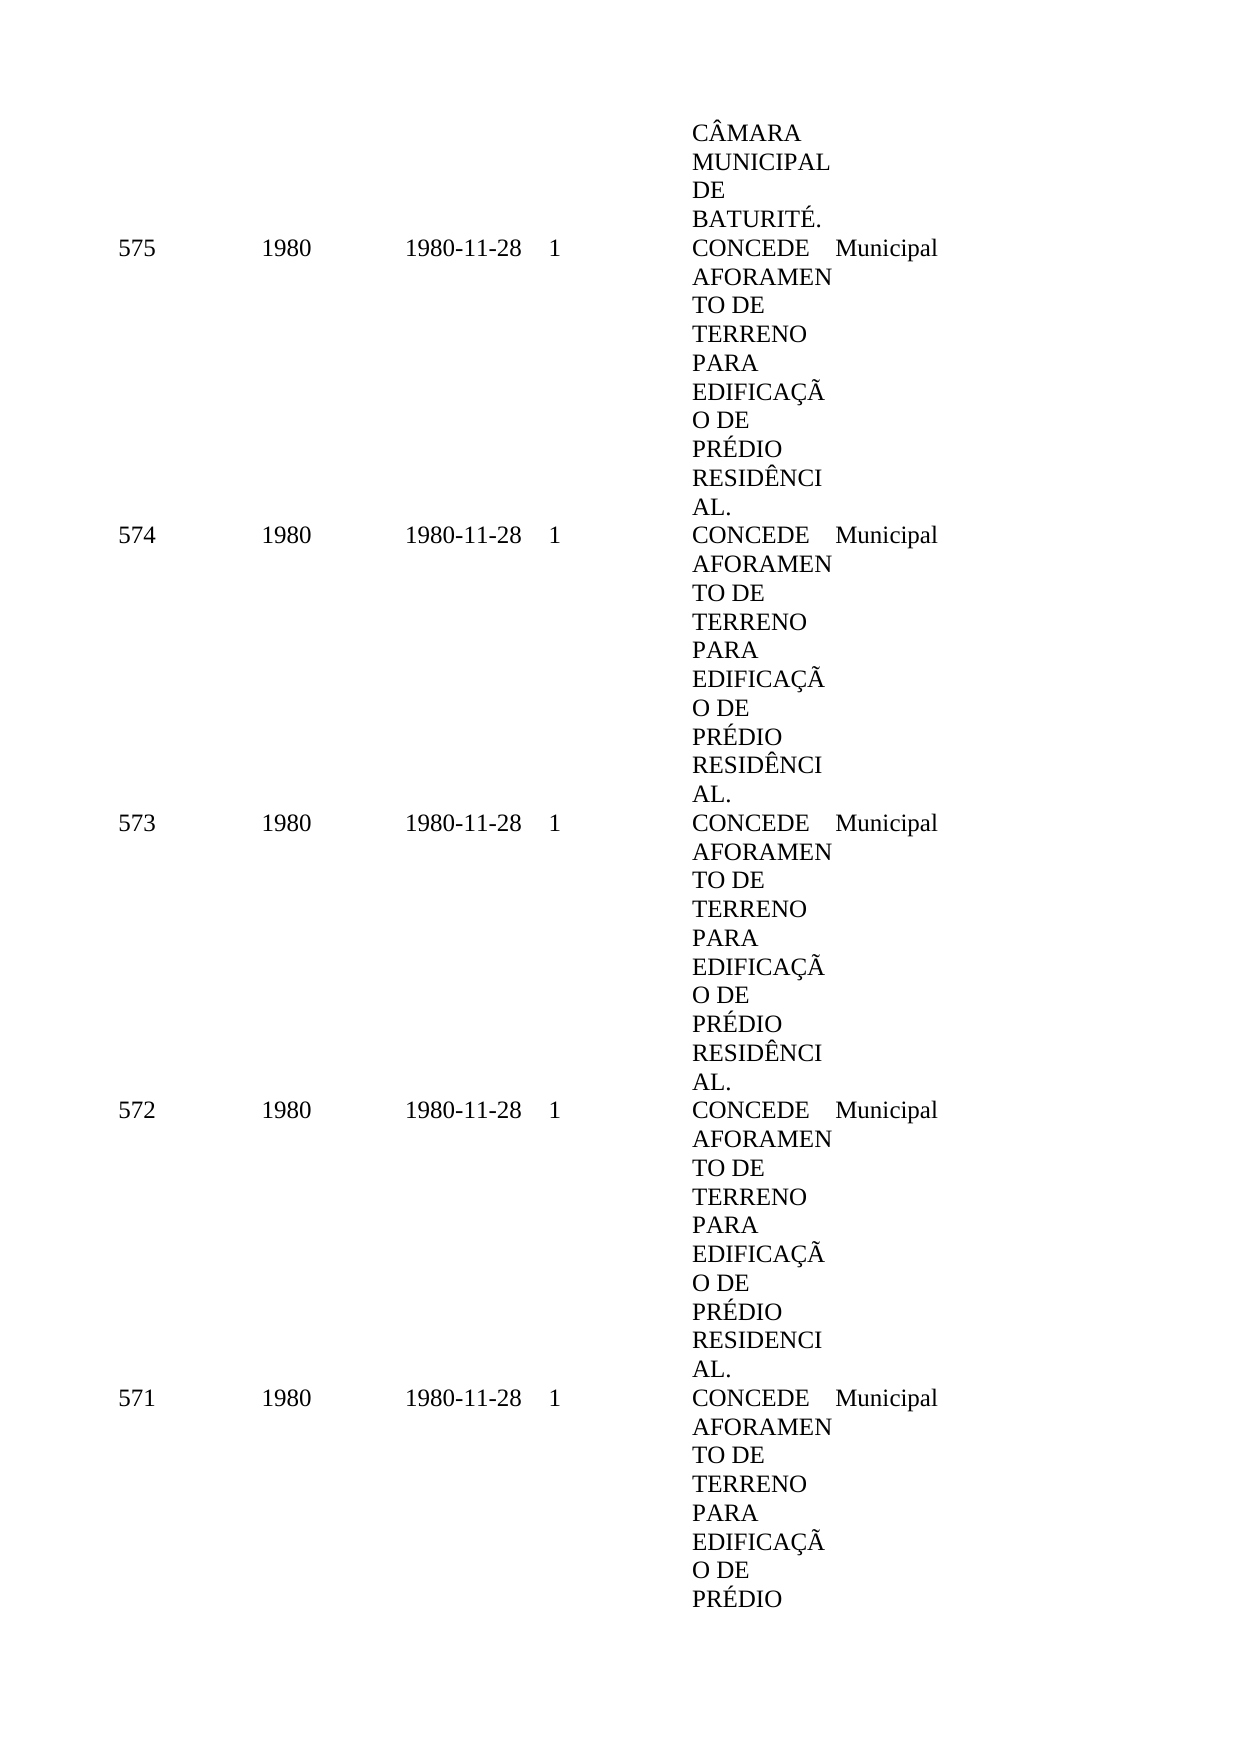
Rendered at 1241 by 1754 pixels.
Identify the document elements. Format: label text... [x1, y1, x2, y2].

table_cell 1980-11-28 [405, 1383, 548, 1613]
table_cell 1980 [261, 233, 405, 521]
table_cell 1 [548, 1096, 692, 1383]
table_cell CONCEDE AFORAMENTO DE TERRENO PARA EDIFICAÇÃO DE PRÉDIO RESIDÊNCIAL. [692, 808, 835, 1096]
table_cell CONCEDE AFORAMENTO DE TERRENO PARA EDIFICAÇÃO DE PRÉDIO RESIDÊNCIAL. [692, 521, 835, 808]
table_cell 1 [548, 1383, 692, 1613]
table_cell [979, 808, 1122, 1096]
table_cell Municipal [835, 1096, 979, 1383]
table_cell 1980 [261, 808, 405, 1096]
table_cell 1980 [261, 1096, 405, 1383]
table_cell 1980 [261, 1383, 405, 1613]
table_cell [835, 118, 979, 233]
table_cell [979, 118, 1122, 233]
table_cell 1 [548, 808, 692, 1096]
table_cell 573 [118, 808, 261, 1096]
table_cell Municipal [835, 233, 979, 521]
table_cell [979, 1096, 1122, 1383]
table_cell [979, 1383, 1122, 1613]
table_cell 1980-11-28 [405, 521, 548, 808]
table_cell 1980 [261, 521, 405, 808]
table_cell Municipal [835, 1383, 979, 1613]
table_cell CÂMARA MUNICIPAL DE BATURITÉ. [692, 118, 835, 233]
table_cell Municipal [835, 808, 979, 1096]
table_cell [118, 118, 261, 233]
table_cell 574 [118, 521, 261, 808]
table_cell [405, 118, 548, 233]
table_cell 1980-11-28 [405, 1096, 548, 1383]
table_cell 575 [118, 233, 261, 521]
table_cell [548, 118, 692, 233]
table_cell 571 [118, 1383, 261, 1613]
table_cell CONCEDE AFORAMENTO DE TERRENO PARA EDIFICAÇÃO DE PRÉDIO [692, 1383, 835, 1613]
table_cell CONCEDE AFORAMENTO DE TERRENO PARA EDIFICAÇÃO DE PRÉDIO RESIDENCIAL. [692, 1096, 835, 1383]
table_cell 572 [118, 1096, 261, 1383]
table_cell Municipal [835, 521, 979, 808]
table_cell 1 [548, 233, 692, 521]
table_cell 1980-11-28 [405, 808, 548, 1096]
table_cell [979, 233, 1122, 521]
table_cell CONCEDE AFORAMENTO DE TERRENO PARA EDIFICAÇÃO DE PRÉDIO RESIDÊNCIAL. [692, 233, 835, 521]
table_cell 1980-11-28 [405, 233, 548, 521]
table_cell 1 [548, 521, 692, 808]
table_cell [261, 118, 405, 233]
table_cell [979, 521, 1122, 808]
